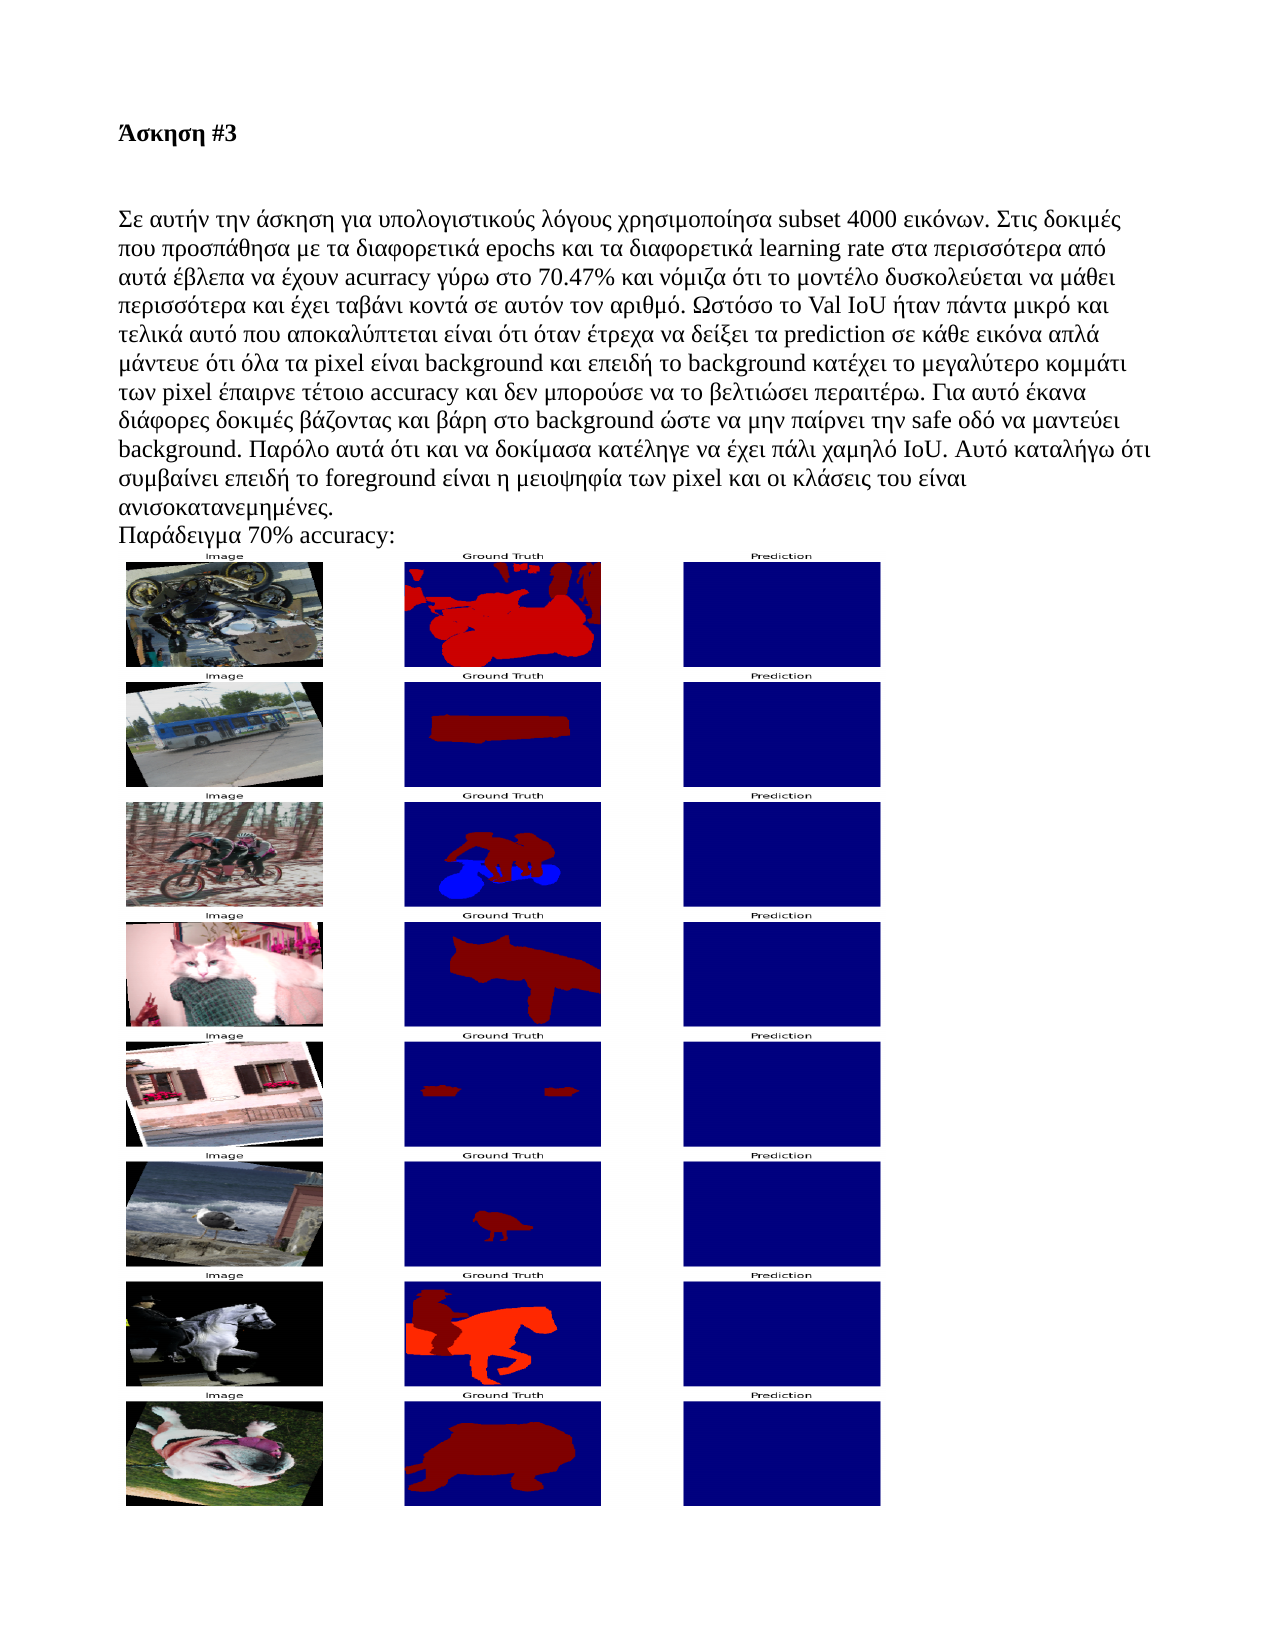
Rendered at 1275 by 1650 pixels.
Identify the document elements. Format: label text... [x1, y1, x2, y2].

text Άσκηση #3 [118, 118, 1157, 147]
text Σε αυτήν την άσκηση για υπολογιστικούς λόγους χρησιμοποίησα subset 4000 εικόνων. Στις δοκιμές που προσπάθησα με τα διαφορετικά epochs και τα διαφορετικά learning rate στα περισσότερα από αυτά έβλεπα να έχουν acurracy γύρω στο 70.47% και νόμιζα ότι το μοντέλο δυσκολεύεται να μάθει περισσότερα και έχει ταβάνι κοντά σε αυτόν τον αριθμό. Ωστόσο το Val IoU ήταν πάντα μικρό και τελικά αυτό που αποκαλύπτεται είναι ότι όταν έτρεχα να δείξει τα prediction σε κάθε εικόνα απλά μάντευε ότι όλα τα pixel είναι background και επειδή το background κατέχει το μεγαλύτερο κομμάτι των pixel έπαιρνε τέτοιο accuracy και δεν μπορούσε να το βελτιώσει περαιτέρω. Για αυτό έκανα διάφορες δοκιμές βάζοντας και βάρη στο background ώστε να μην παίρνει την safe οδό να μαντεύει background. Παρόλο αυτά ότι και να δοκίμασα κατέληγε να έχει πάλι χαμηλό IoU. Αυτό καταλήγω ότι συμβαίνει επειδή το foreground είναι η μειοψηφία των pixel και οι κλάσεις του είναι ανισοκατανεμημένες. [118, 204, 1157, 521]
text Παράδειγμα 70% accuracy: [118, 521, 1157, 549]
picture [118, 549, 887, 1510]
